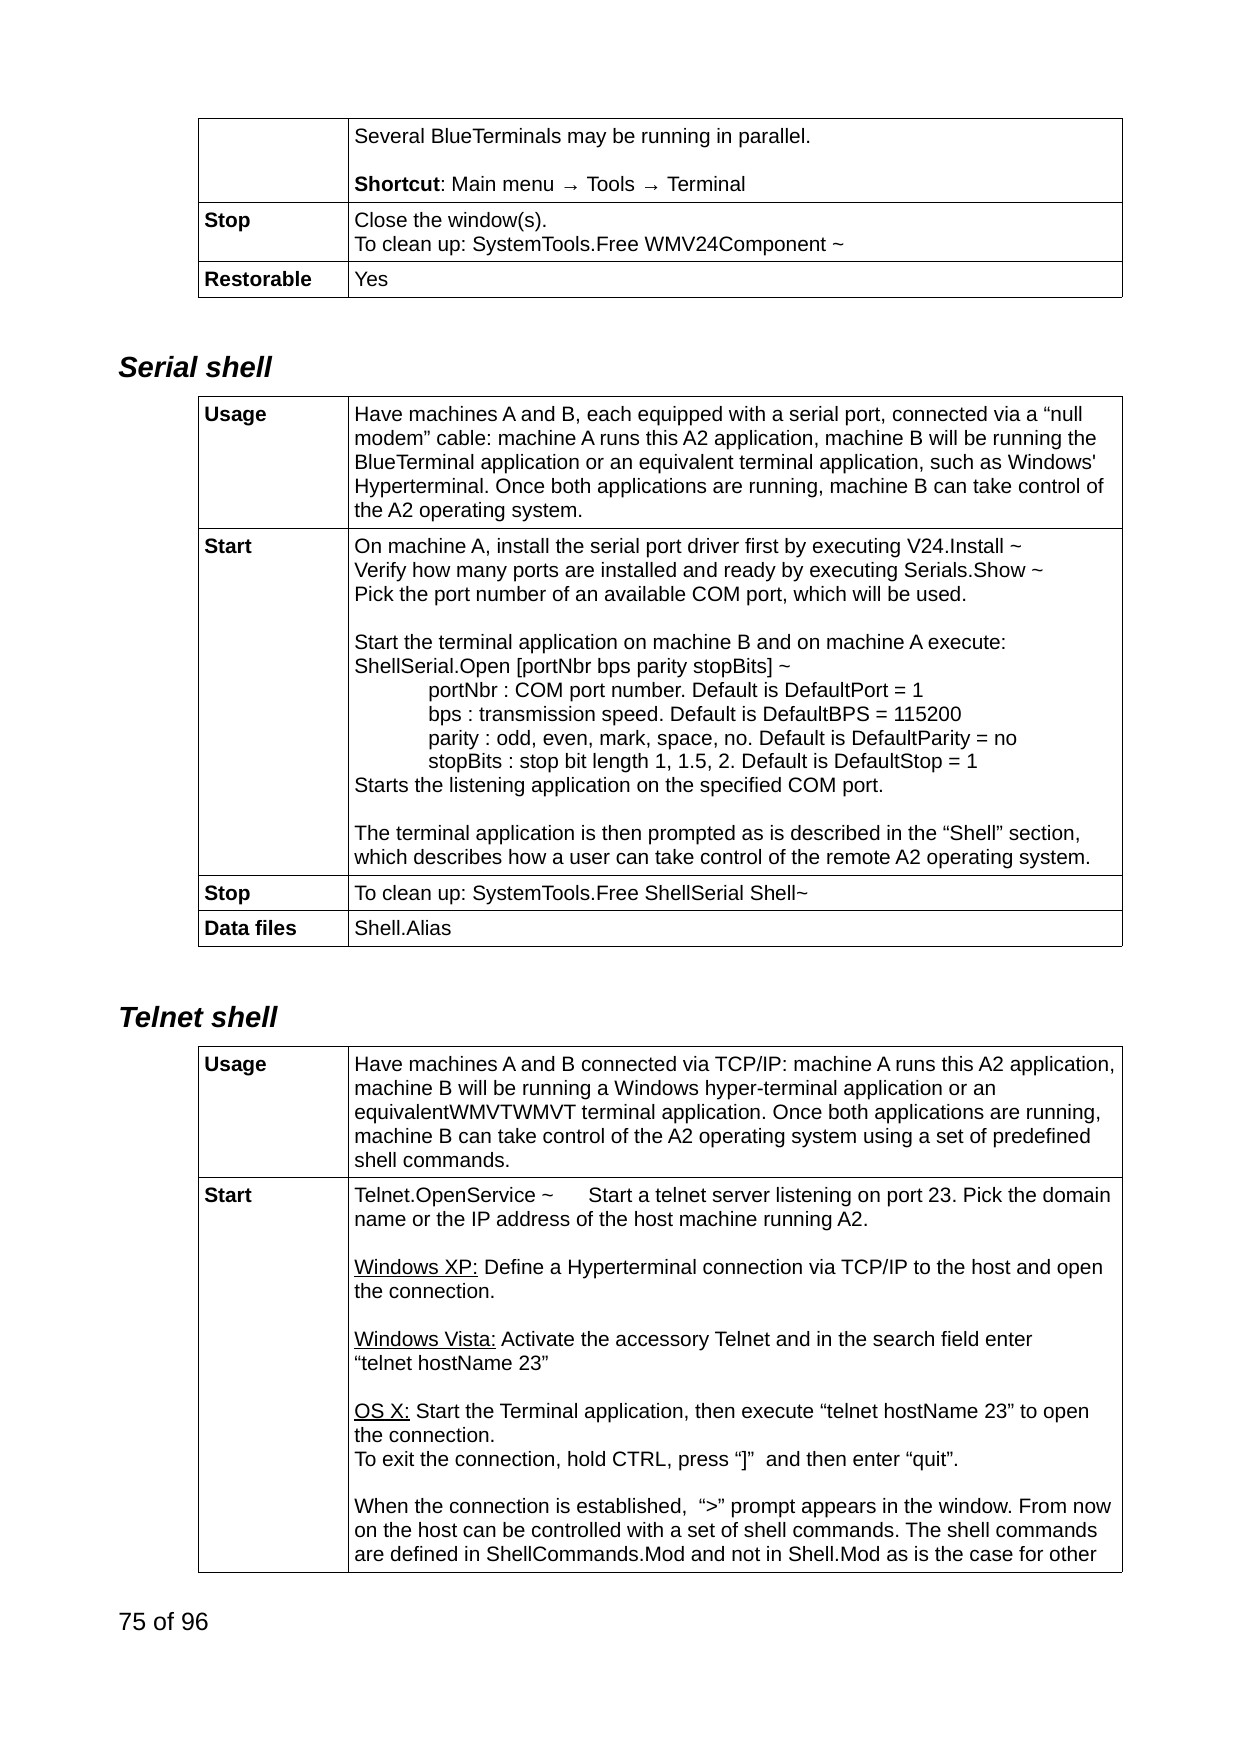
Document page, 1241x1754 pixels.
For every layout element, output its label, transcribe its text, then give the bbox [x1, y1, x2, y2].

table_cell [199, 119, 348, 202]
table_cell Stop [199, 203, 348, 261]
table_cell Shell.Alias [349, 911, 1122, 946]
table_cell Start [199, 529, 348, 875]
table_cell Restorable [199, 262, 348, 297]
table_cell Stop [199, 876, 348, 910]
table_header Have machines A and B connected via TCP/IP: machine A runs this A2 application, machine B will be running a Windows hyper-terminal application or an equivalentWMVTWMVT terminal application. Once both applications are running, machine B can take control of the A2 operating system using a set of predefined shell commands. [349, 1047, 1122, 1177]
table_cell Close the window(s). To clean up: SystemTools.Free WMV24Component ~ [349, 203, 1122, 261]
table_cell To clean up: SystemTools.Free ShellSerial Shell~ [349, 876, 1122, 910]
subtitle Telnet shell [118, 1000, 1122, 1033]
table_header Usage [199, 1047, 348, 1177]
table_cell Several BlueTerminals may be running in parallel. Shortcut: Main menu → Tools → Terminal [349, 119, 1122, 202]
table_header Usage [199, 397, 348, 528]
table_cell Telnet.OpenService ~ Start a telnet server listening on port 23. Pick the domain name or the IP address of the host machine running A2. Windows XP: Define a Hyperterminal connection via TCP/IP to the host and open the connection. Windows Vista: Activate the accessory Telnet and in the search field enter “telnet hostName 23” OS X: Start the Terminal application, then execute “telnet hostName 23” to open the connection. To exit the connection, hold CTRL, press “]” and then enter “quit”. When the connection is established, “>” prompt appears in the window. From now on the host can be controlled with a set of shell commands. The shell commands are defined in ShellCommands.Mod and not in Shell.Mod as is the case for other [349, 1178, 1122, 1572]
subtitle Serial shell [118, 350, 1122, 384]
table_cell Start [199, 1178, 348, 1572]
table_cell Data files [199, 911, 348, 946]
table_cell On machine A, install the serial port driver first by executing V24.Install ~ Verify how many ports are installed and ready by executing Serials.Show ~ Pick the port number of an available COM port, which will be used. Start the terminal application on machine B and on machine A execute: ShellSerial.Open [portNbr bps parity stopBits] ~ portNbr : COM port number. Default is DefaultPort = 1 bps : transmission speed. Default is DefaultBPS = 115200 parity : odd, even, mark, space, no. Default is DefaultParity = no stopBits : stop bit length 1, 1.5, 2. Default is DefaultStop = 1 Starts the listening application on the specified COM port. The terminal application is then prompted as is described in the “Shell” section, which describes how a user can take control of the remote A2 operating system. [349, 529, 1122, 875]
table_cell Yes [349, 262, 1122, 297]
table_header Have machines A and B, each equipped with a serial port, connected via a “null modem” cable: machine A runs this A2 application, machine B will be running the BlueTerminal application or an equivalent terminal application, such as Windows' Hyperterminal. Once both applications are running, machine B can take control of the A2 operating system. [349, 397, 1122, 528]
